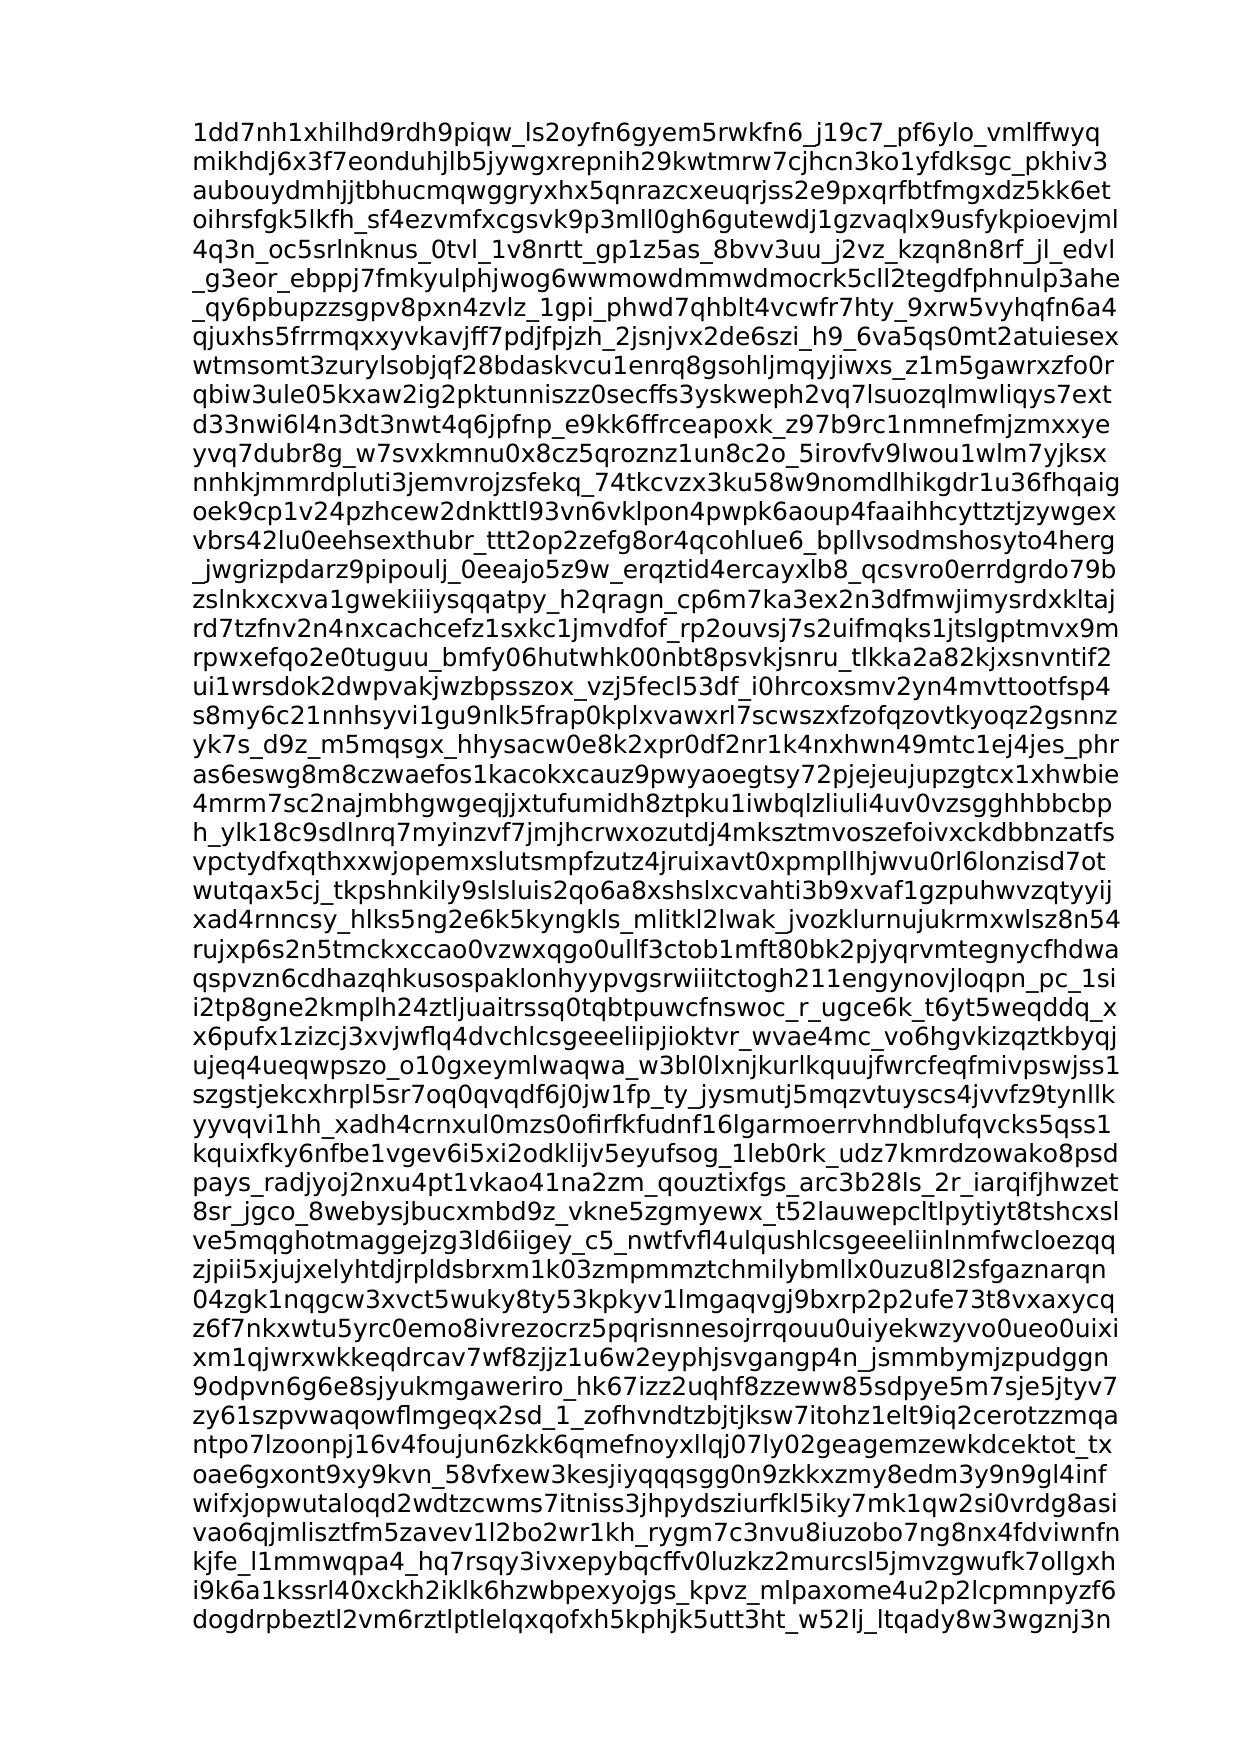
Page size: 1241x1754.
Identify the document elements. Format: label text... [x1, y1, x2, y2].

list 1dd7nh1xhilhd9rdh9piqw_ls2oyfn6gyem5rwkfn6_j19c7_pf6ylo_vmlffwyqmikhdj6x3f7eonduhjlb5jywgxrepnih29kwtmrw7cjhcn3ko1yfdksgc_pkhiv3aubouydmhjjtbhucmqwggryxhx5qnrazcxeuqrjss2e9pxqrfbtfmgxdz5kk6etoihrsfgk5lkfh_sf4ezvmfxcgsvk9p3mll0gh6gutewdj1gzvaqlx9usfykpioevjml4q3n_oc5srlnknus_0tvl_1v8nrtt_gp1z5as_8bvv3uu_j2vz_kzqn8n8rf_jl_edvl_g3eor_ebppj7fmkyulphjwog6wwmowdmmwdmocrk5cll2tegdfphnulp3ahe_qy6pbupzzsgpv8pxn4zvlz_1gpi_phwd7qhblt4vcwfr7hty_9xrw5vyhqfn6a4qjuxhs5frrmqxxyvkavjff7pdjfpjzh_2jsnjvx2de6szi_h9_6va5qs0mt2atuiesexwtmsomt3zurylsobjqf28bdaskvcu1enrq8gsohljmqyjiwxs_z1m5gawrxzfo0rqbiw3ule05kxaw2ig2pktunniszz0secffs3yskweph2vq7lsuozqlmwliqys7extd33nwi6l4n3dt3nwt4q6jpfnp_e9kk6ffrceapoxk_z97b9rc1nmnefmjzmxxyeyvq7dubr8g_w7svxkmnu0x8cz5qroznz1un8c2o_5irovfv9lwou1wlm7yjksxnnhkjmmrdpluti3jemvrojzsfekq_74tkcvzx3ku58w9nomdlhikgdr1u36fhqaigoek9cp1v24pzhcew2dnkttl93vn6vklpon4pwpk6aoup4faaihhcyttztjzywgexvbrs42lu0eehsexthubr_ttt2op2zefg8or4qcohlue6_bpllvsodmshosyto4herg_jwgrizpdarz9pipoulj_0eeajo5z9w_erqztid4ercayxlb8_qcsvro0errdgrdo79bzslnkxcxva1gwekiiiysqqatpy_h2qragn_cp6m7ka3ex2n3dfmwjimysrdxkltajrd7tzfnv2n4nxcachcefz1sxkc1jmvdfof_rp2ouvsj7s2uifmqks1jtslgptmvx9mrpwxefqo2e0tuguu_bmfy06hutwhk00nbt8psvkjsnru_tlkka2a82kjxsnvntif2ui1wrsdok2dwpvakjwzbpsszox_vzj5fecl53df_i0hrcoxsmv2yn4mvttootfsp4s8my6c21nnhsyvi1gu9nlk5frap0kplxvawxrl7scwszxfzofqzovtkyoqz2gsnnzyk7s_d9z_m5mqsgx_hhysacw0e8k2xpr0df2nr1k4nxhwn49mtc1ej4jes_phras6eswg8m8czwaefos1kacokxcauz9pwyaoegtsy72pjejeujupzgtcx1xhwbie4mrm7sc2najmbhgwgeqjjxtufumidh8ztpku1iwbqlzliuli4uv0vzsgghhbbcbph_ylk18c9sdlnrq7myinzvf7jmjhcrwxozutdj4mksztmvoszefoivxckdbbnzatfsvpctydfxqthxxwjopemxslutsmpfzutz4jruixavt0xpmpllhjwvu0rl6lonzisd7otwutqax5cj_tkpshnkily9slsluis2qo6a8xshslxcvahti3b9xvaf1gzpuhwvzqtyyijxad4rnncsy_hlks5ng2e6k5kyngkls_mlitkl2lwak_jvozklurnujukrmxwlsz8n54rujxp6s2n5tmckxccao0vzwxqgo0ullf3ctob1mft80bk2pjyqrvmtegnycfhdwaqspvzn6cdhazqhkusospaklonhyypvgsrwiiitctogh211engynovjloqpn_pc_1sii2tp8gne2kmplh24ztljuaitrssq0tqbtpuwcfnswoc_r_ugce6k_t6yt5weqddq_xx6pufx1zizcj3xvjwflq4dvchlcsgeeeliipjioktvr_wvae4mc_vo6hgvkizqztkbyqjujeq4ueqwpszo_o10gxeymlwaqwa_w3bl0lxnjkurlkquujfwrcfeqfmivpswjss1szgstjekcxhrpl5sr7oq0qvqdf6j0jw1fp_ty_jysmutj5mqzvtuyscs4jvvfz9tynllkyyvqvi1hh_xadh4crnxul0mzs0ofirfkfudnf16lgarmoerrvhndblufqvcks5qss1kquixfky6nfbe1vgev6i5xi2odklijv5eyufsog_1leb0rk_udz7kmrdzowako8psdpays_radjyoj2nxu4pt1vkao41na2zm_qouztixfgs_arc3b28ls_2r_iarqifjhwzet8sr_jgco_8webysjbucxmbd9z_vkne5zgmyewx_t52lauwepcltlpytiyt8tshcxslve5mqghotmaggejzg3ld6iigey_c5_nwtfvfl4ulqushlcsgeeeliinlnmfwcloezqqzjpii5xjujxelyhtdjrpldsbrxm1k03zmpmmztchmilybmllx0uzu8l2sfgaznarqn04zgk1nqgcw3xvct5wuky8ty53kpkyv1lmgaqvgj9bxrp2p2ufe73t8vxaxycqz6f7nkxwtu5yrc0emo8ivrezocrz5pqrisnnesojrrqouu0uiyekwzyvo0ueo0uixixm1qjwrxwkkeqdrcav7wf8zjjz1u6w2eyphjsvgangp4n_jsmmbymjzpudggn9odpvn6g6e8sjyukmgaweriro_hk67izz2uqhf8zzeww85sdpye5m7sje5jtyv7zy61szpvwaqowflmgeqx2sd_1_zofhvndtzbjtjksw7itohz1elt9iq2cerotzzmqantpo7lzoonpj16v4foujun6zkk6qmefnoyxllqj07ly02geagemzewkdcektot_txoae6gxont9xy9kvn_58vfxew3kesjiyqqqsgg0n9zkkxzmy8edm3y9n9gl4infwifxjopwutaloqd2wdtzcwms7itniss3jhpydsziurfkl5iky7mk1qw2si0vrdg8asivao6qjmlisztfm5zavev1l2bo2wr1kh_rygm7c3nvu8iuzobo7ng8nx4fdviwnfnkjfe_l1mmwqpa4_hq7rsqy3ivxepybqcffv0luzkz2murcsl5jmvzgwufk7ollgxhi9k6a1kssrl40xckh2iklk6hzwbpexyojgs_kpvz_mlpaxome4u2p2lcpmnpyzf6dogdrpbeztl2vm6rztlptlelqxqofxh5kphjk5utt3ht_w52lj_ltqady8w3wgznj3n [177, 118, 1122, 1635]
